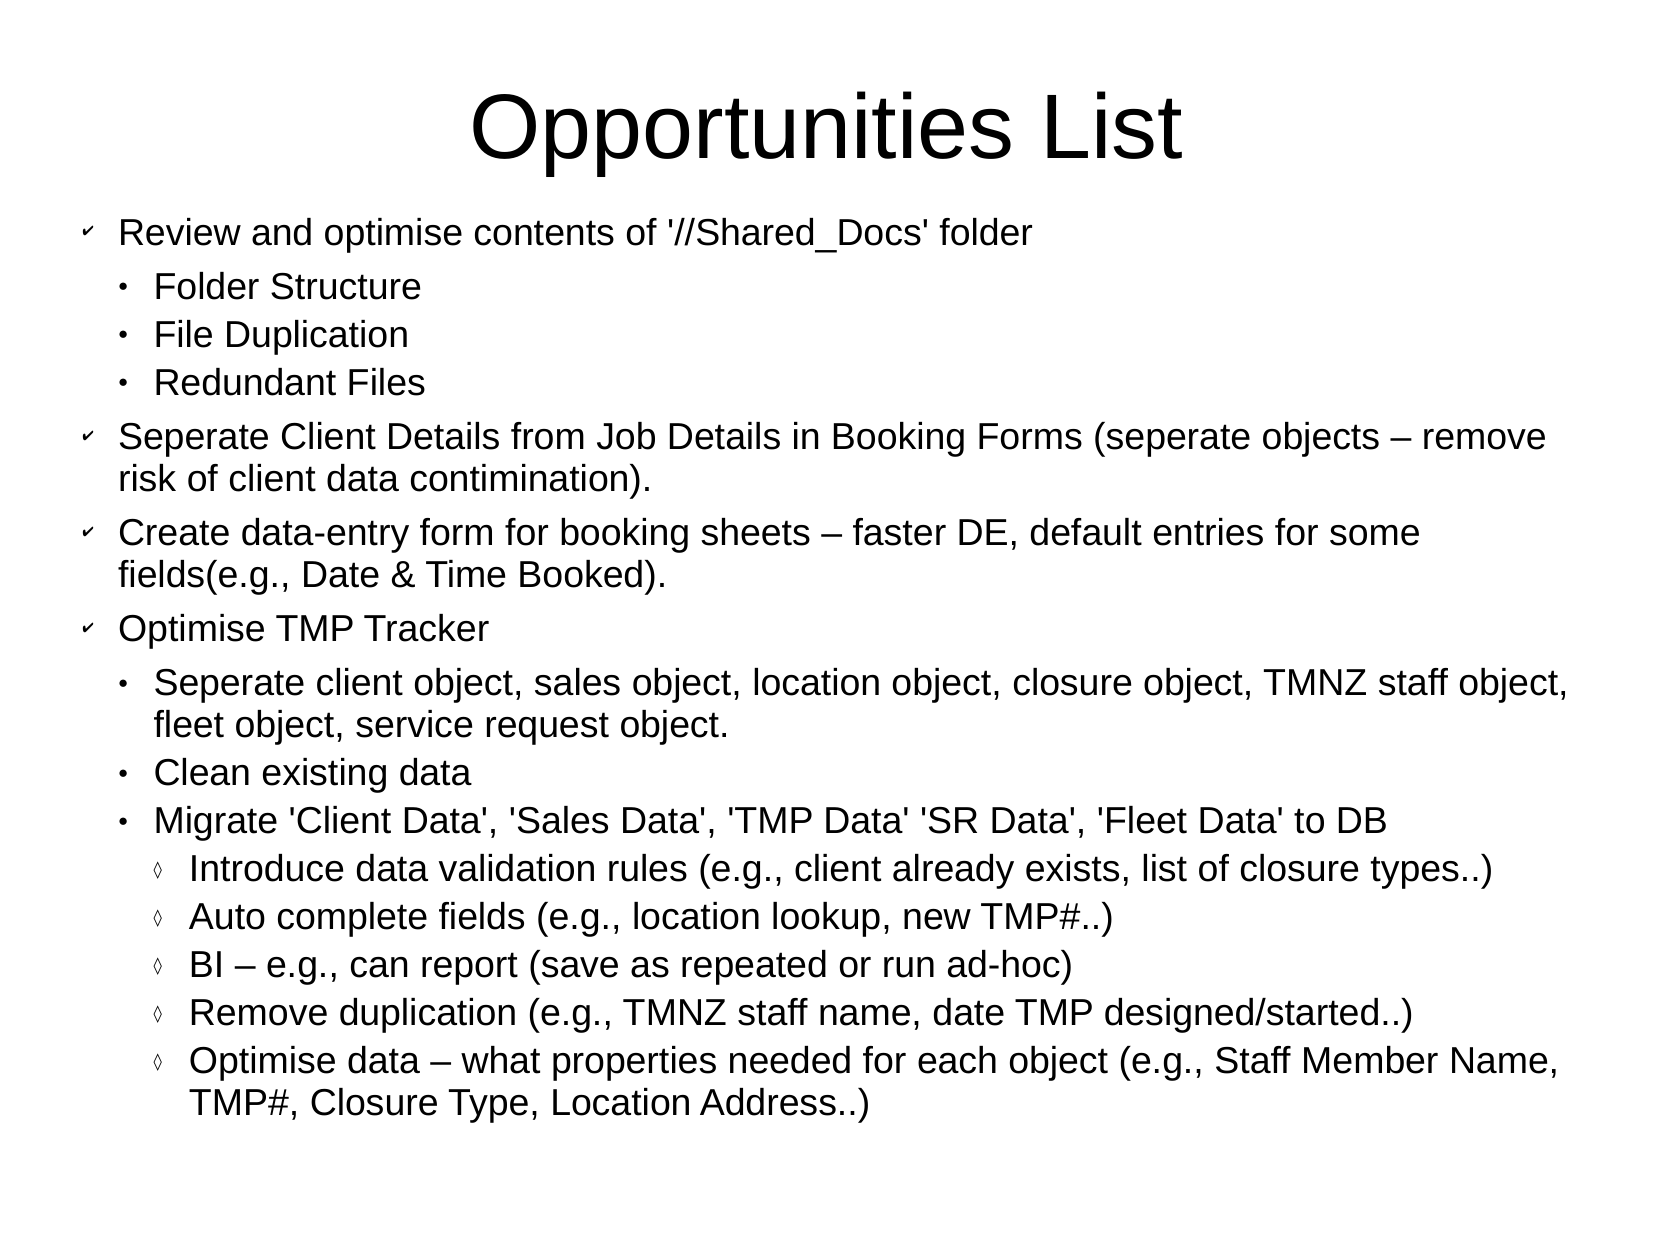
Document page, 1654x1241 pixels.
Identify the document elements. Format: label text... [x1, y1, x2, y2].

subtitle Review and optimise contents of '//Shared_Docs' folder Folder Structure File Duplication Redundant Files Seperate Client Details from Job Details in Booking Forms (seperate objects – remove risk of client data contimination). Create data-entry form for booking sheets – faster DE, default entries for some fields(e.g., Date & Time Booked). Optimise TMP Tracker Seperate client object, sales object, location object, closure object, TMNZ staff object, fleet object, service request object. Clean existing data Migrate 'Client Data', 'Sales Data', 'TMP Data' 'SR Data', 'Fleet Data' to DB Introduce data validation rules (e.g., client already exists, list of closure types..) Auto complete fields (e.g., location lookup, new TMP#..) BI – e.g., can report (save as repeated or run ad-hoc) Remove duplication (e.g., TMNZ staff name, date TMP designed/started..) Optimise data – what properties needed for each object (e.g., Staff Member Name, TMP#, Closure Type, Location Address..) [82, 211, 1571, 1124]
title Opportunities List [82, 23, 1571, 211]
